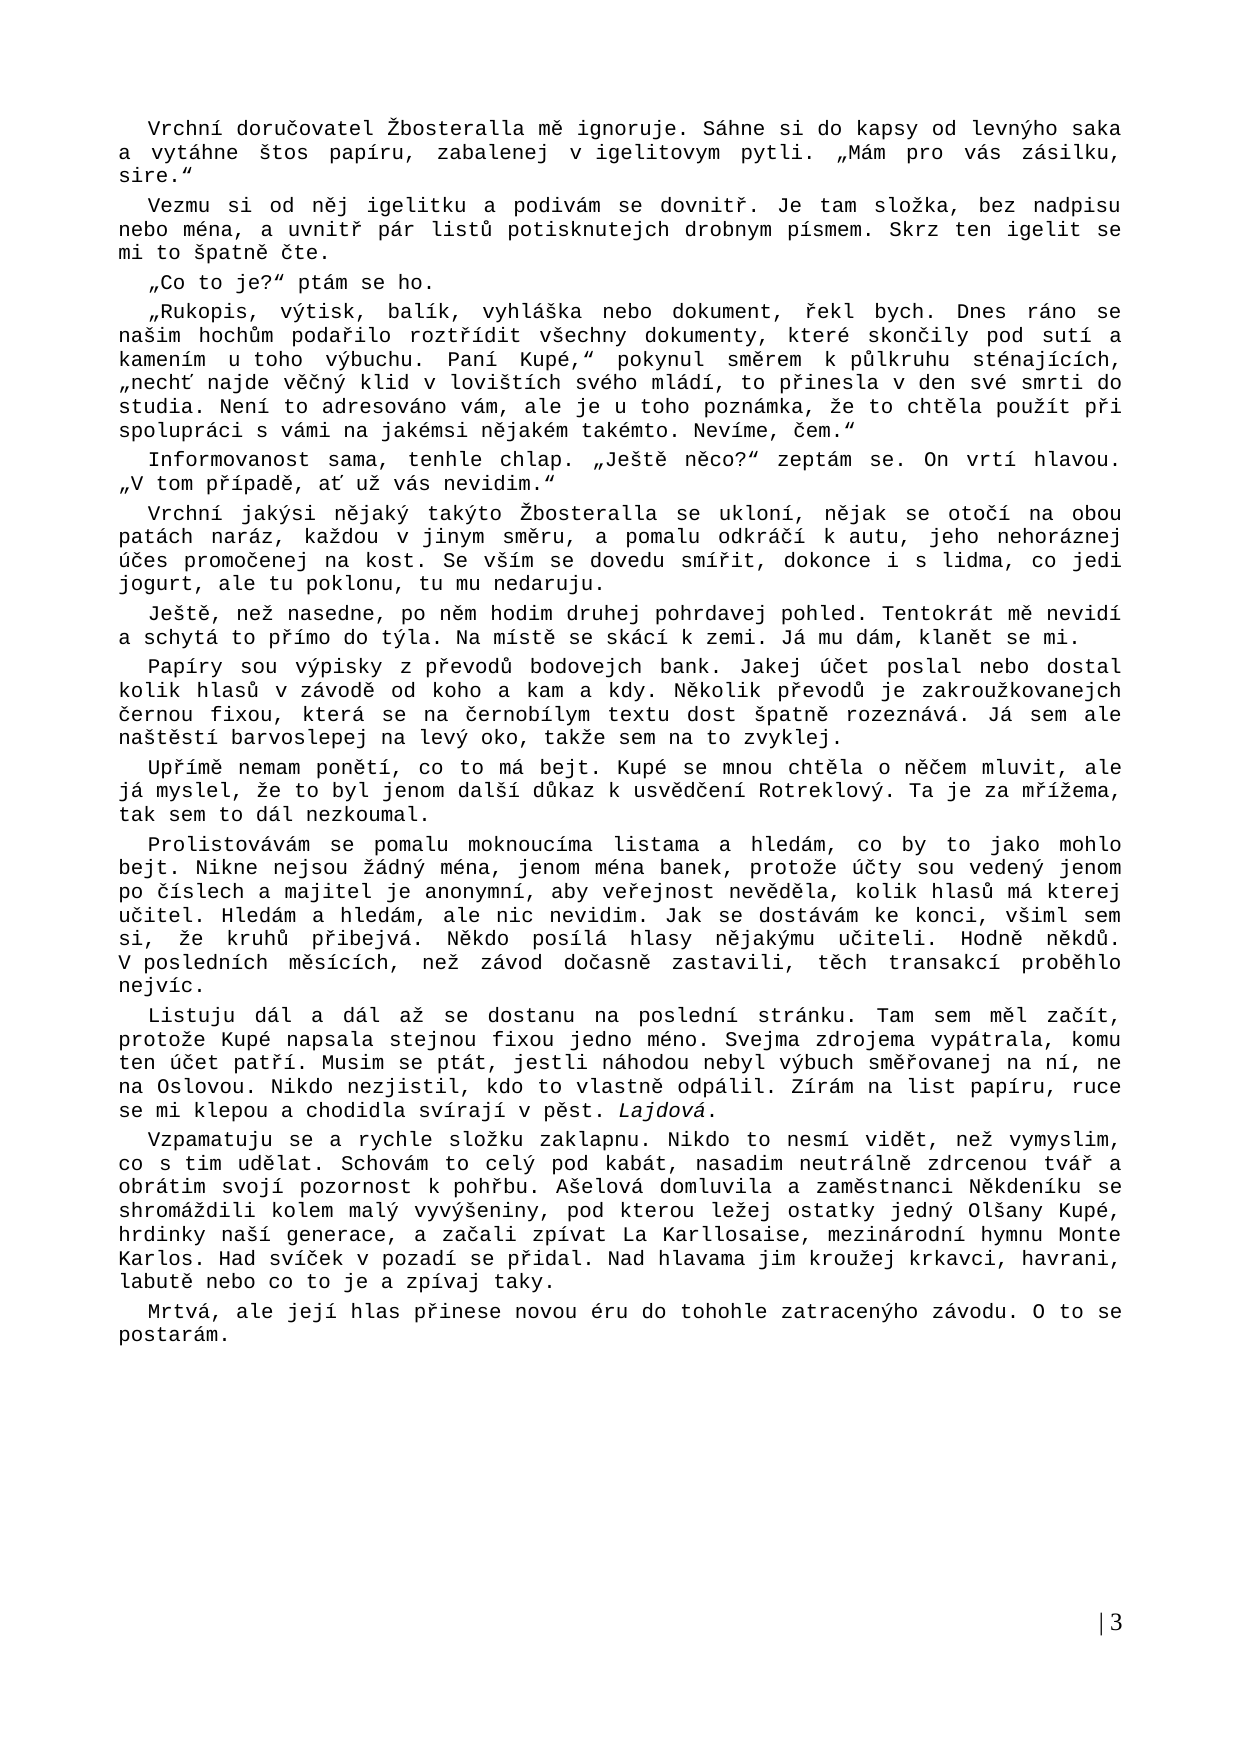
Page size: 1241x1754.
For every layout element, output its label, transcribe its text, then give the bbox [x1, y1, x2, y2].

text Mrtvá, ale její hlas přinese novou éru do tohohle zatracenýho závodu. O to se postarám. [118, 1301, 1122, 1348]
text Papíry sou výpisky z převodů bodovejch bank. Jakej účet poslal nebo dostal kolik hlasů v závodě od koho a kam a kdy. Několik převodů je zakroužkovanejch černou fixou, která se na černobílym textu dost špatně rozeznává. Já sem ale naštěstí barvoslepej na levý oko, takže sem na to zvyklej. [118, 656, 1122, 751]
text Upřímě nemam ponětí, co to má bejt. Kupé se mnou chtěla o něčem mluvit, ale já myslel, že to byl jenom další důkaz k usvědčení Rotreklový. Ta je za mřížema, tak sem to dál nezkoumal. [118, 757, 1122, 828]
text Informovanost sama, tenhle chlap. „Ještě něco?“ zeptám se. On vrtí hlavou. „V tom případě, ať už vás nevidim.“ [118, 449, 1122, 497]
text Vzpamatuju se a rychle složku zaklapnu. Nikdo to nesmí vidět, než vymyslim, co s tim udělat. Schovám to celý pod kabát, nasadim neutrálně zdrcenou tvář a obrátim svojí pozornost k pohřbu. Ašelová domluvila a zaměstnanci Někdeníku se shromáždili kolem malý vyvýšeniny, pod kterou ležej ostatky jedný Olšany Kupé, hrdinky naší generace, a začali zpívat La Karllosaise, mezinárodní hymnu Monte Karlos. Had svíček v pozadí se přidal. Nad hlavama jim kroužej krkavci, havrani, labutě nebo co to je a zpívaj taky. [118, 1129, 1122, 1295]
text Listuju dál a dál až se dostanu na poslední stránku. Tam sem měl začít, protože Kupé napsala stejnou fixou jedno méno. Svejma zdrojema vypátrala, komu ten účet patří. Musim se ptát, jestli náhodou nebyl výbuch směřovanej na ní, ne na Oslovou. Nikdo nezjistil, kdo to vlastně odpálil. Zírám na list papíru, ruce se mi klepou a chodidla svírají v pěst. Lajdová. [118, 1005, 1122, 1123]
text Vrchní doručovatel Žbosteralla mě ignoruje. Sáhne si do kapsy od levnýho saka a vytáhne štos papíru, zabalenej v igelitovym pytli. „Mám pro vás zásilku, sire.“ [118, 118, 1122, 189]
text „Co to je?“ ptám se ho. [118, 272, 1122, 296]
text Prolistovávám se pomalu moknoucíma listama a hledám, co by to jako mohlo bejt. Nikne nejsou žádný ména, jenom ména banek, protože účty sou vedený jenom po číslech a majitel je anonymní, aby veřejnost nevěděla, kolik hlasů má kterej učitel. Hledám a hledám, ale nic nevidim. Jak se dostávám ke konci, všiml sem si, že kruhů přibejvá. Někdo posílá hlasy nějakýmu učiteli. Hodně někdů. V posledních měsících, než závod dočasně zastavili, těch transakcí proběhlo nejvíc. [118, 834, 1122, 999]
text „Rukopis, výtisk, balík, vyhláška nebo dokument, řekl bych. Dnes ráno se našim hochům podařilo roztřídit všechny dokumenty, které skončily pod sutí a kamením u toho výbuchu. Paní Kupé,“ pokynul směrem k půlkruhu sténajících, „nechť najde věčný klid v lovištích svého mládí, to přinesla v den své smrti do studia. Není to adresováno vám, ale je u toho poznámka, že to chtěla použít při spolupráci s vámi na jakémsi nějakém takémto. Nevíme, čem.“ [118, 301, 1122, 443]
text Vezmu si od něj igelitku a podivám se dovnitř. Je tam složka, bez nadpisu nebo ména, a uvnitř pár listů potisknutejch drobnym písmem. Skrz ten igelit se mi to špatně čte. [118, 195, 1122, 266]
text Vrchní jakýsi nějaký takýto Žbosteralla se ukloní, nějak se otočí na obou patách naráz, každou v jinym směru, a pomalu odkráčí k autu, jeho nehoráznej účes promočenej na kost. Se vším se dovedu smířit, dokonce i s lidma, co jedi jogurt, ale tu poklonu, tu mu nedaruju. [118, 502, 1122, 597]
text Ještě, než nasedne, po něm hodim druhej pohrdavej pohled. Tentokrát mě nevidí a schytá to přímo do týla. Na místě se skácí k zemi. Já mu dám, klanět se mi. [118, 603, 1122, 650]
